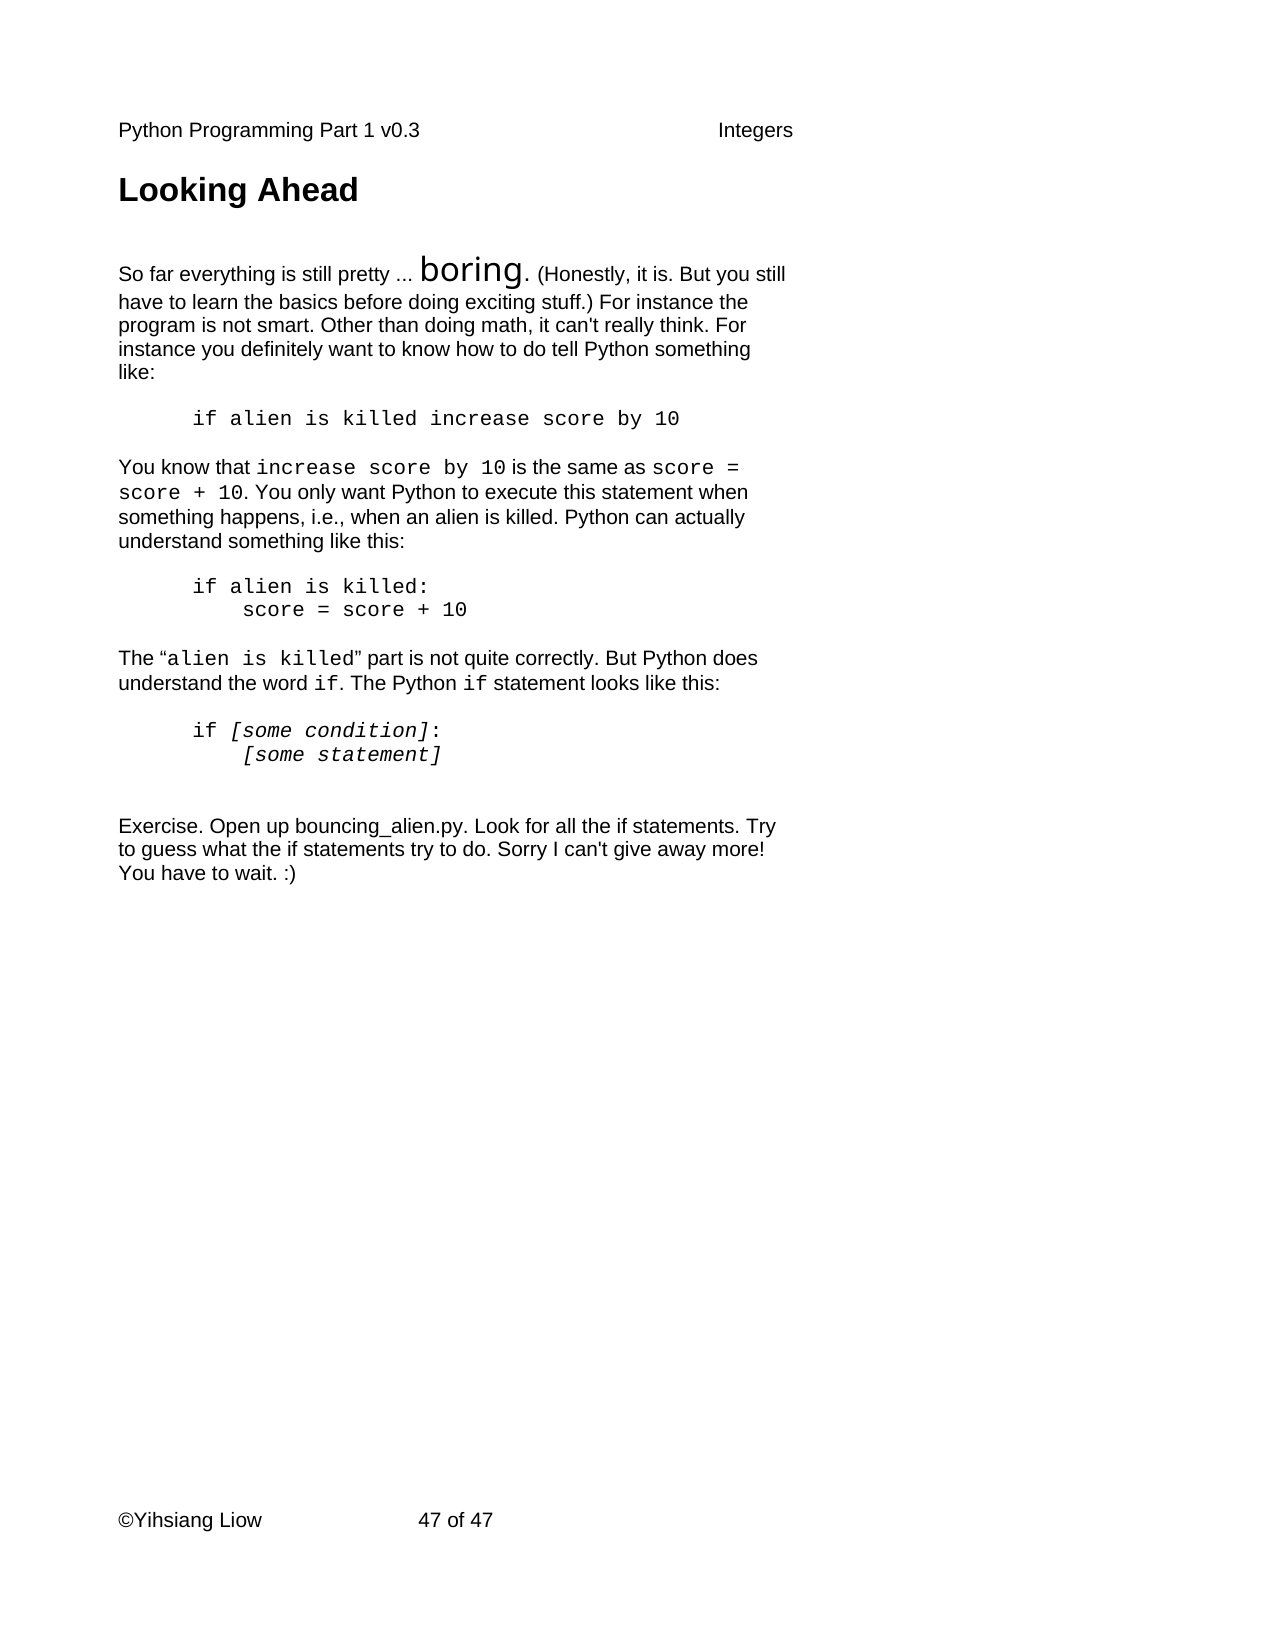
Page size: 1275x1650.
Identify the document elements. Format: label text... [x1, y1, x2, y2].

text Looking Ahead [118, 171, 793, 208]
text Exercise. Open up bouncing_alien.py. Look for all the if statements. Try to guess what the if statements try to do. Sorry I can't give away more! You have to wait. :) [118, 814, 793, 884]
text if alien is killed: [118, 576, 793, 599]
text if [some condition]: [118, 720, 793, 744]
text So far everything is still pretty ... boring. (Honestly, it is. But you still have to learn the basics before doing exciting stuff.) For instance the program is not smart. Other than doing math, it can't really think. For instance you definitely want to know how to do tell Python something like: [118, 245, 793, 384]
text The “alien is killed” part is not quite correctly. But Python does understand the word if. The Python if statement looks like this: [118, 647, 793, 697]
text if alien is killed increase score by 10 [118, 407, 793, 432]
text score = score + 10 [118, 599, 793, 623]
text You know that increase score by 10 is the same as score = score + 10. You only want Python to execute this statement when something happens, i.e., when an alien is killed. Python can actually understand something like this: [118, 456, 793, 552]
text [some statement] [118, 744, 793, 767]
